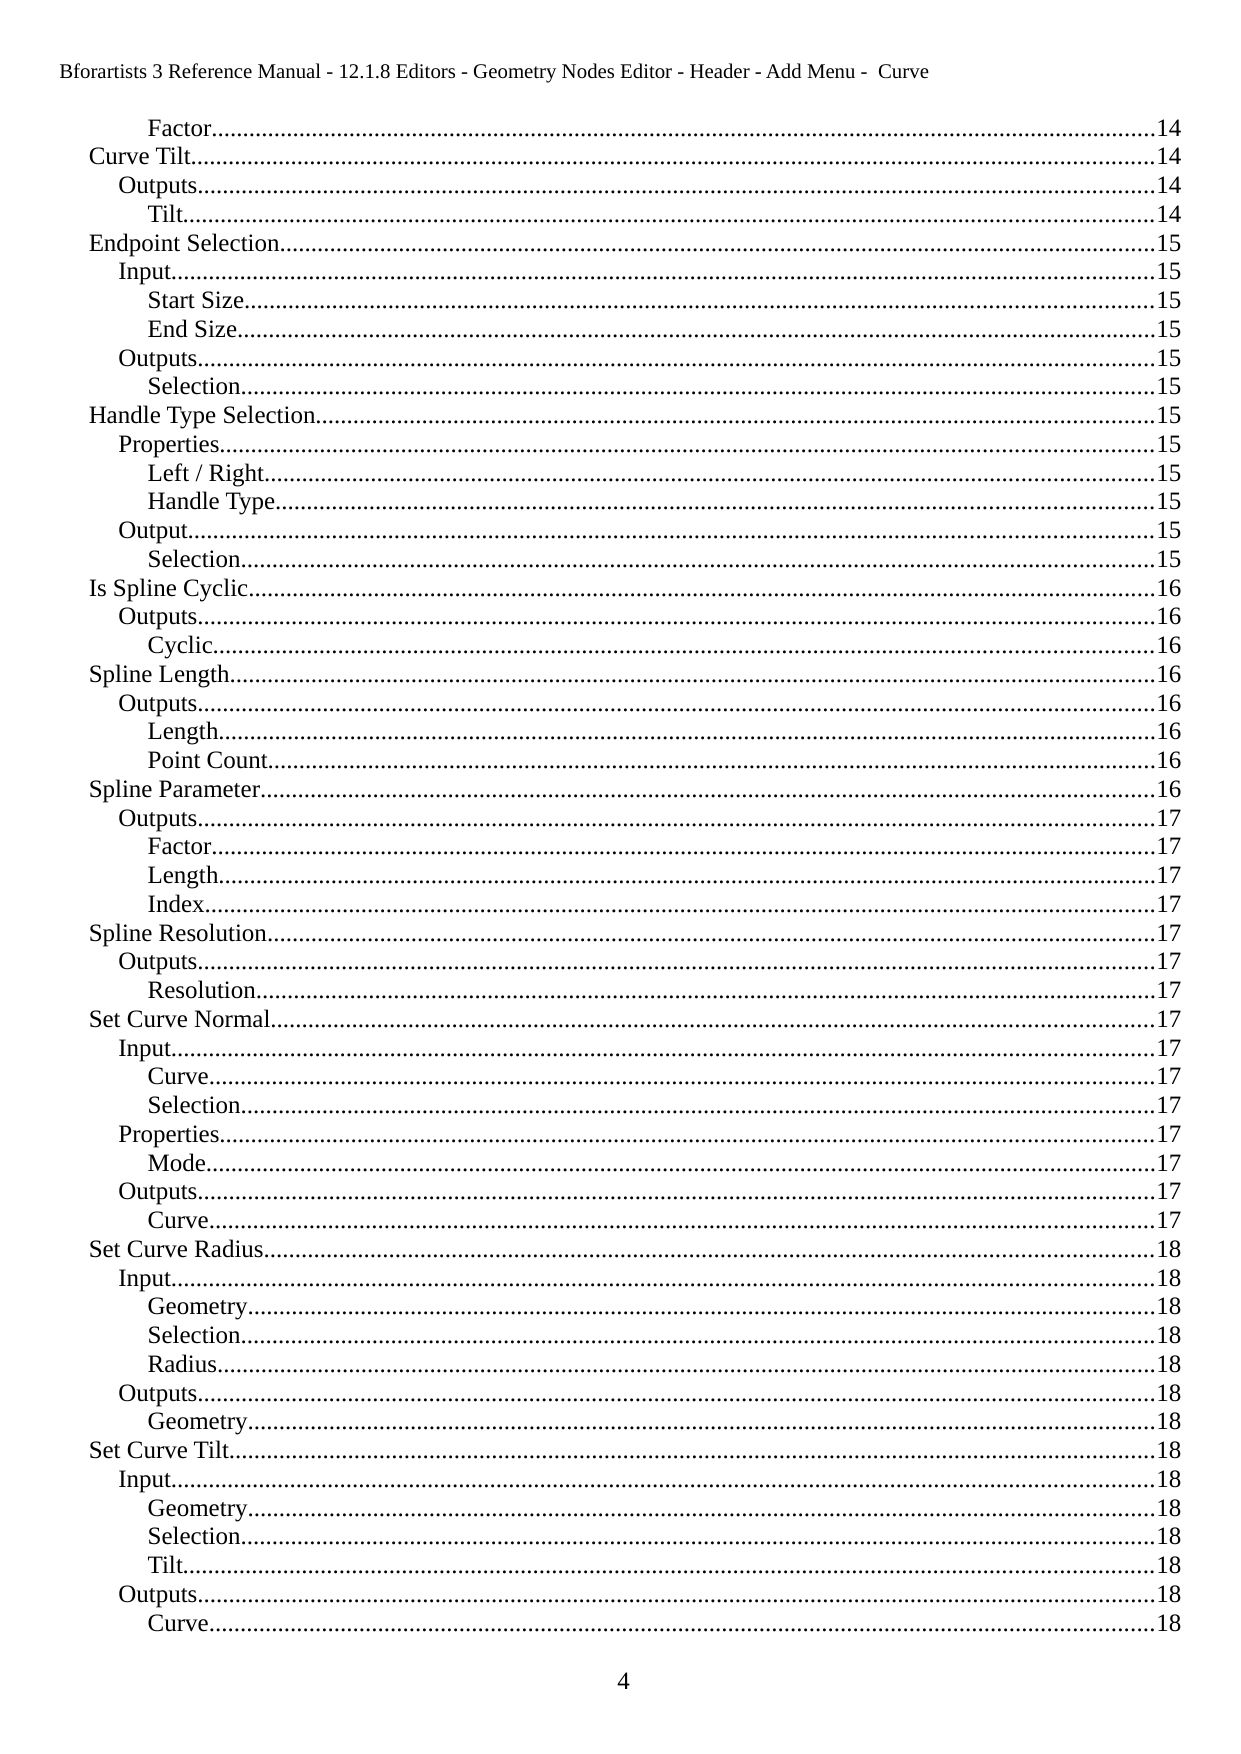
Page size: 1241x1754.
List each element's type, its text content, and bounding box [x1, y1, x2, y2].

text Outputs 16 [118, 688, 1181, 716]
text Is Spline Cyclic 16 [88, 573, 1181, 601]
text Selection 18 [147, 1521, 1181, 1550]
text Endpoint Selection 15 [88, 228, 1181, 256]
text Set Curve Radius 18 [88, 1234, 1181, 1263]
text Outputs 18 [118, 1579, 1181, 1608]
text Tilt 18 [147, 1550, 1181, 1579]
text Handle Type 15 [147, 486, 1181, 515]
text Curve 17 [147, 1205, 1181, 1234]
text Radius 18 [147, 1349, 1181, 1378]
text Spline Resolution 17 [88, 918, 1181, 946]
text Outputs 17 [118, 946, 1181, 975]
text Left / Right 15 [147, 458, 1181, 486]
text Handle Type Selection 15 [88, 400, 1181, 429]
text Output 15 [118, 515, 1181, 544]
text Start Size 15 [147, 285, 1181, 314]
text Outputs 17 [118, 1176, 1181, 1205]
text Geometry 18 [147, 1406, 1181, 1435]
text Spline Length 16 [88, 659, 1181, 688]
text Input 17 [118, 1033, 1181, 1061]
text Outputs 15 [118, 343, 1181, 371]
text Set Curve Tilt 18 [88, 1435, 1181, 1464]
text Properties 17 [118, 1119, 1181, 1148]
text End Size 15 [147, 314, 1181, 343]
text Outputs 17 [118, 803, 1181, 831]
text Selection 17 [147, 1090, 1181, 1119]
text Cyclic 16 [147, 630, 1181, 659]
text Length 16 [147, 716, 1181, 745]
text Outputs 14 [118, 170, 1181, 199]
text Selection 18 [147, 1320, 1181, 1349]
text Outputs 16 [118, 601, 1181, 630]
text Properties 15 [118, 429, 1181, 458]
text Tilt 14 [147, 199, 1181, 228]
text Curve Tilt 14 [88, 141, 1181, 170]
text Index 17 [147, 889, 1181, 918]
text Mode 17 [147, 1148, 1181, 1176]
text Geometry 18 [147, 1493, 1181, 1521]
text Length 17 [147, 860, 1181, 889]
text Input 18 [118, 1263, 1181, 1291]
text Selection 15 [147, 544, 1181, 573]
text Input 15 [118, 256, 1181, 285]
text Set Curve Normal 17 [88, 1004, 1181, 1033]
text Input 18 [118, 1464, 1181, 1493]
text Selection 15 [147, 371, 1181, 400]
text Geometry 18 [147, 1291, 1181, 1320]
text Spline Parameter 16 [88, 774, 1181, 803]
text Curve 18 [147, 1608, 1181, 1636]
text Curve 17 [147, 1061, 1181, 1090]
text Factor 14 [147, 113, 1181, 141]
text Outputs 18 [118, 1378, 1181, 1406]
text Resolution 17 [147, 975, 1181, 1004]
text Factor 17 [147, 831, 1181, 860]
text Point Count 16 [147, 745, 1181, 774]
